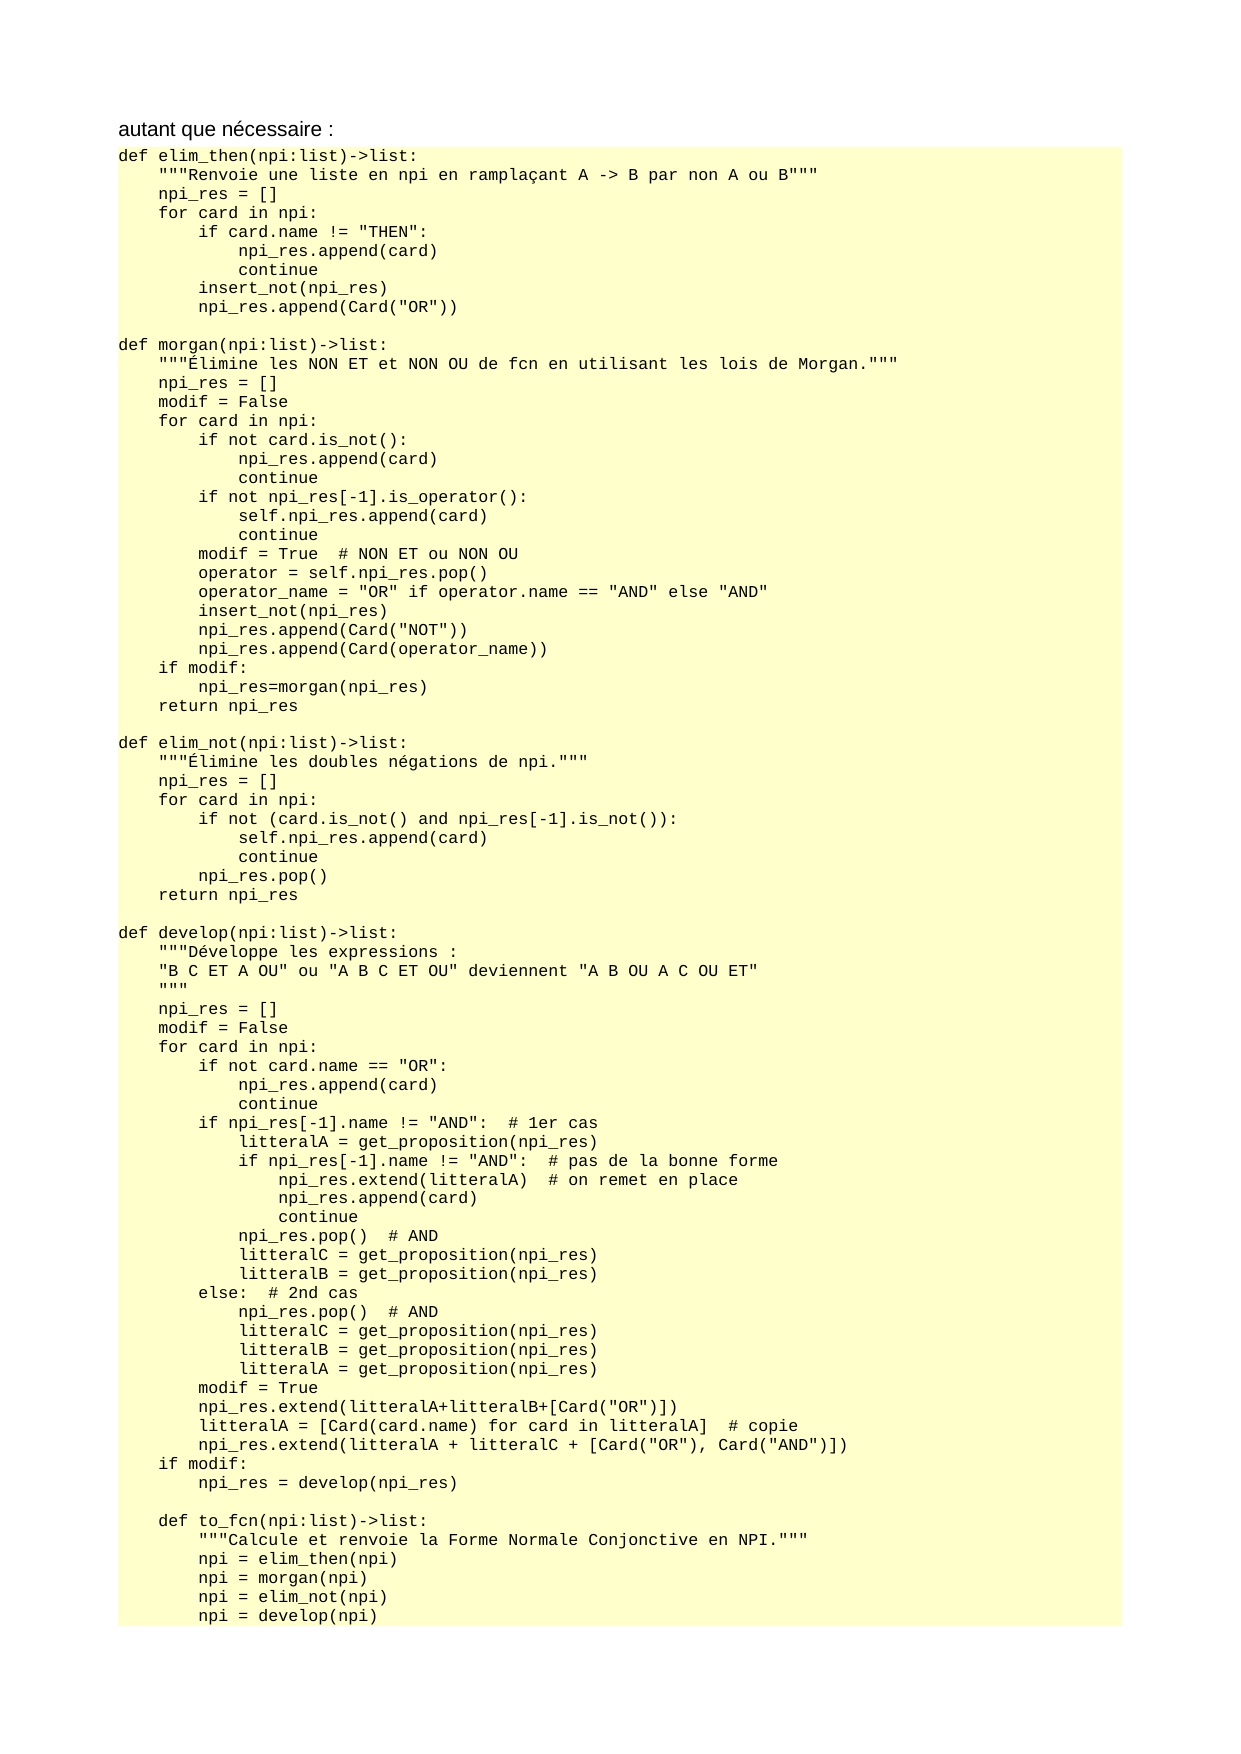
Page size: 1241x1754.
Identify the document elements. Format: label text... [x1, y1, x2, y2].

text continue [118, 849, 1122, 868]
text npi_res.pop() [118, 868, 1122, 887]
text modif = False [118, 1019, 1122, 1038]
text npi_res.extend(litteralA+litteralB+[Card("OR")]) [118, 1398, 1122, 1417]
text for card in npi: [118, 792, 1122, 811]
text npi_res.append(card) [118, 451, 1122, 469]
text """Renvoie une liste en npi en ramplaçant A -> B par non A ou B""" [118, 166, 1122, 185]
text npi_res.append(card) [118, 1076, 1122, 1095]
text operator_name = "OR" if operator.name == "AND" else "AND" [118, 583, 1122, 602]
text continue [118, 261, 1122, 280]
text npi_res=morgan(npi_res) [118, 678, 1122, 697]
text autant que nécessaire : [118, 118, 1122, 141]
text npi_res.pop() # AND [118, 1228, 1122, 1247]
text if card.name != "THEN": [118, 223, 1122, 242]
text npi_res.append(card) [118, 1190, 1122, 1209]
text npi_res.append(Card("OR")) [118, 299, 1122, 318]
text for card in npi: [118, 413, 1122, 432]
text npi_res.pop() # AND [118, 1304, 1122, 1323]
text operator = self.npi_res.pop() [118, 564, 1122, 583]
text for card in npi: [118, 204, 1122, 223]
text def morgan(npi:list)->list: [118, 337, 1122, 356]
text def to_fcn(npi:list)->list: [118, 1512, 1122, 1531]
text continue [118, 1209, 1122, 1228]
text """Calcule et renvoie la Forme Normale Conjonctive en NPI.""" [118, 1531, 1122, 1550]
text litteralC = get_proposition(npi_res) [118, 1247, 1122, 1266]
text npi_res.append(Card("NOT")) [118, 621, 1122, 640]
text modif = True [118, 1379, 1122, 1398]
text npi_res.extend(litteralA + litteralC + [Card("OR"), Card("AND")]) [118, 1436, 1122, 1455]
text modif = False [118, 394, 1122, 413]
text if modif: [118, 1455, 1122, 1474]
text npi_res = develop(npi_res) [118, 1474, 1122, 1493]
text if not npi_res[-1].is_operator(): [118, 488, 1122, 507]
text npi_res.append(Card(operator_name)) [118, 640, 1122, 659]
text """Élimine les NON ET et NON OU de fcn en utilisant les lois de Morgan.""" [118, 356, 1122, 375]
text npi_res.append(card) [118, 242, 1122, 261]
text litteralC = get_proposition(npi_res) [118, 1323, 1122, 1342]
text if npi_res[-1].name != "AND": # pas de la bonne forme [118, 1152, 1122, 1171]
text """ [118, 981, 1122, 1000]
text if not card.is_not(): [118, 432, 1122, 451]
text litteralA = [Card(card.name) for card in litteralA] # copie [118, 1417, 1122, 1436]
text npi = develop(npi) [118, 1607, 1122, 1626]
text continue [118, 1095, 1122, 1114]
text insert_not(npi_res) [118, 602, 1122, 621]
text if not (card.is_not() and npi_res[-1].is_not()): [118, 811, 1122, 830]
text for card in npi: [118, 1038, 1122, 1057]
text litteralB = get_proposition(npi_res) [118, 1266, 1122, 1285]
text else: # 2nd cas [118, 1285, 1122, 1304]
text npi = morgan(npi) [118, 1569, 1122, 1588]
text litteralB = get_proposition(npi_res) [118, 1342, 1122, 1361]
text self.npi_res.append(card) [118, 830, 1122, 849]
text modif = True # NON ET ou NON OU [118, 545, 1122, 564]
text def develop(npi:list)->list: [118, 924, 1122, 943]
text if modif: [118, 659, 1122, 678]
text continue [118, 526, 1122, 545]
text """Développe les expressions : [118, 943, 1122, 962]
text npi_res = [] [118, 375, 1122, 394]
text """Élimine les doubles négations de npi.""" [118, 754, 1122, 773]
text npi = elim_not(npi) [118, 1588, 1122, 1607]
text if not card.name == "OR": [118, 1057, 1122, 1076]
text npi = elim_then(npi) [118, 1550, 1122, 1569]
text self.npi_res.append(card) [118, 507, 1122, 526]
text npi_res = [] [118, 773, 1122, 792]
text def elim_not(npi:list)->list: [118, 735, 1122, 754]
text npi_res = [] [118, 1000, 1122, 1019]
text litteralA = get_proposition(npi_res) [118, 1361, 1122, 1379]
text continue [118, 469, 1122, 488]
text insert_not(npi_res) [118, 280, 1122, 299]
text def elim_then(npi:list)->list: [118, 147, 1122, 166]
text litteralA = get_proposition(npi_res) [118, 1133, 1122, 1152]
text return npi_res [118, 887, 1122, 906]
text if npi_res[-1].name != "AND": # 1er cas [118, 1114, 1122, 1133]
text return npi_res [118, 697, 1122, 716]
text npi_res = [] [118, 185, 1122, 204]
text npi_res.extend(litteralA) # on remet en place [118, 1171, 1122, 1190]
text "B C ET A OU" ou "A B C ET OU" deviennent "A B OU A C OU ET" [118, 962, 1122, 981]
